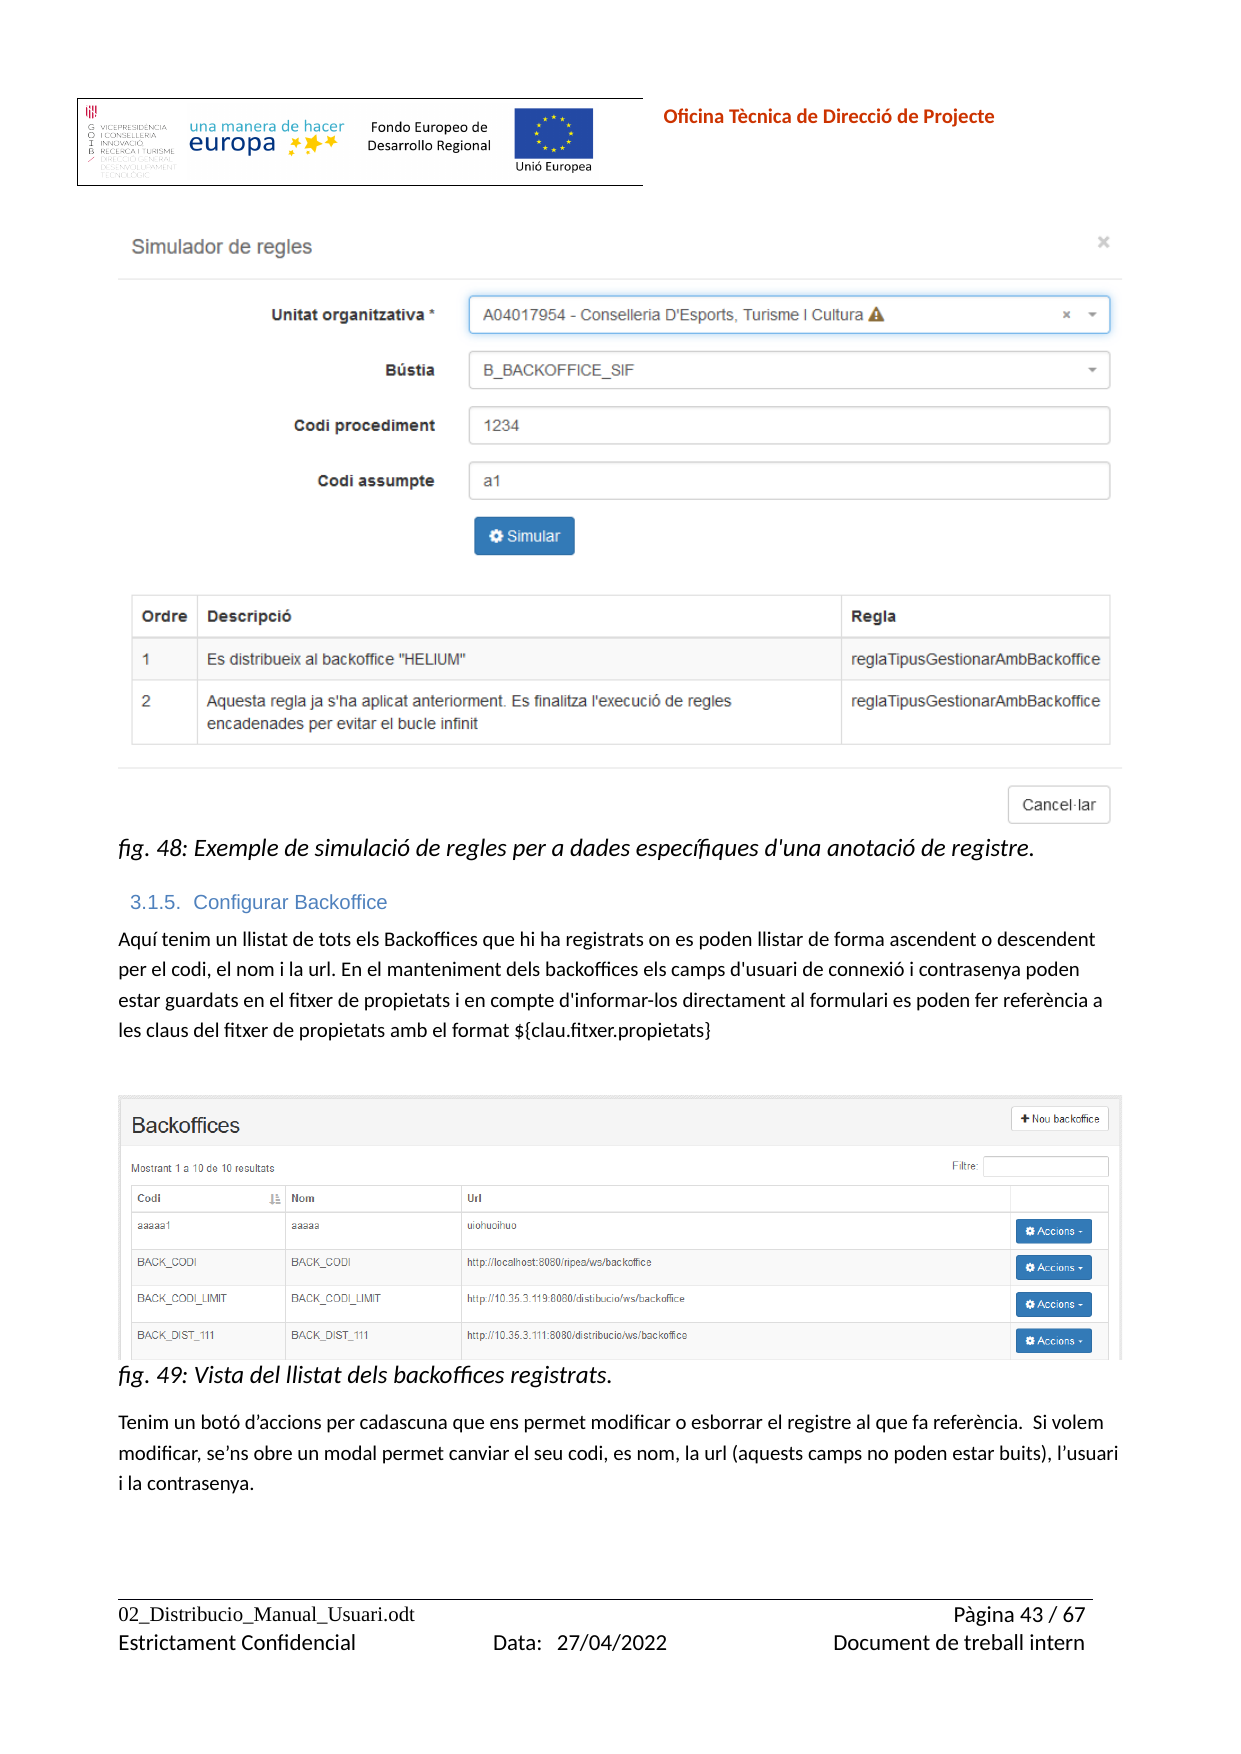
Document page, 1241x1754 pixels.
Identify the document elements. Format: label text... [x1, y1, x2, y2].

text Tenim un botó d’accions per cadascuna que ens permet modificar o esborrar el registre al que fa referència. Si volem modificar, se’ns obre un modal permet canviar el seu codi, es nom, la url (aquests camps no poden estar buits), l’usuari i la contrasenya. [118, 1409, 1122, 1496]
text Aquí tenim un llistat de tots els Backoffices que hi ha registrats on es poden llistar de forma ascendent o descendent per el codi, el nom i la url. En el manteniment dels backoffices els camps d'usuari de connexió i contrasenya poden estar guardats en el fitxer de propietats i en compte d'informar-los directament al formulari es poden fer referència a les claus del fitxer de propietats amb el format ${clau.fitxer.propietats} [118, 926, 1122, 1043]
picture [118, 1095, 1123, 1360]
picture [187, 103, 599, 180]
subtitle Configurar Backoffice [130, 890, 1122, 914]
picture [118, 221, 1123, 833]
text fig. 49: Vista del llistat dels backoffices registrats. [118, 1360, 1122, 1390]
text fig. 48: Exemple de simulació de regles per a dades específiques d'una anotació de registre. [118, 833, 1122, 863]
picture [82, 103, 181, 180]
